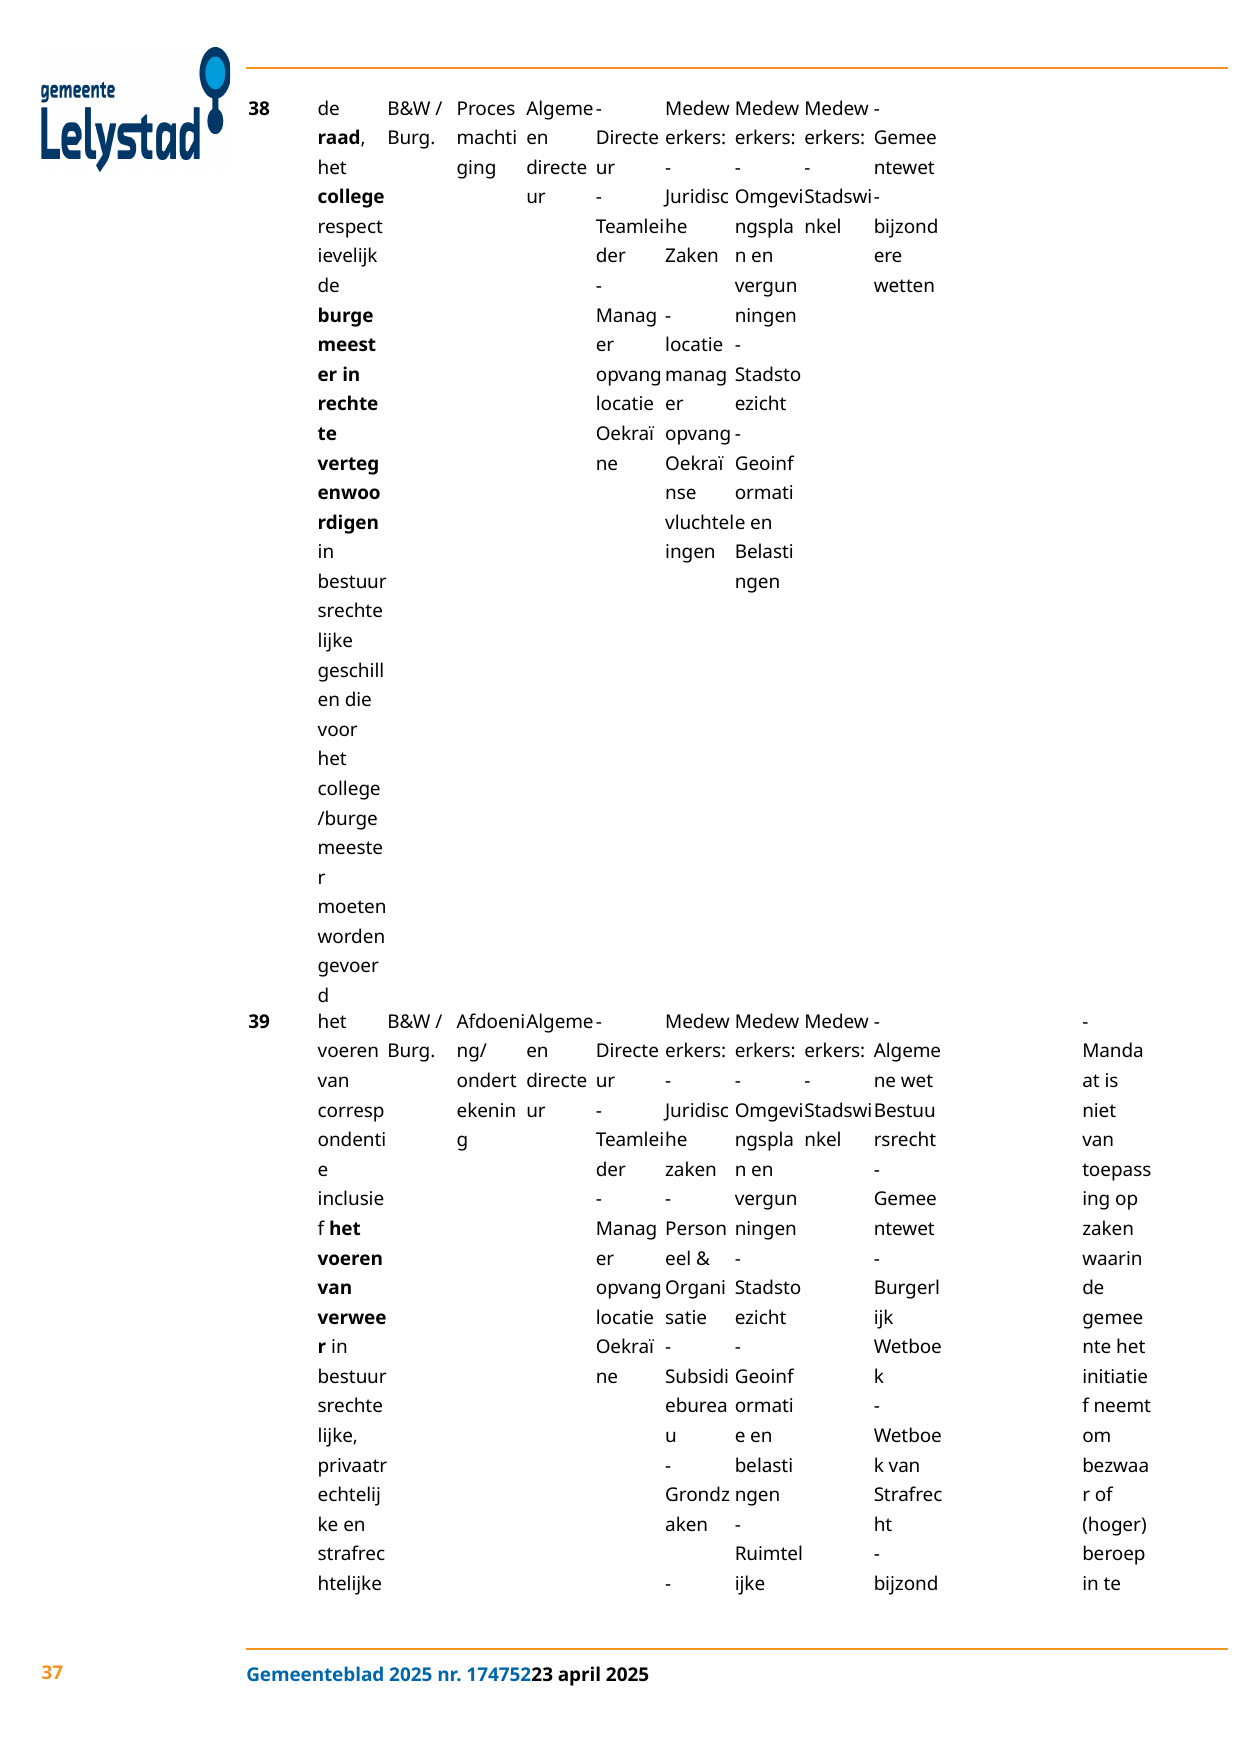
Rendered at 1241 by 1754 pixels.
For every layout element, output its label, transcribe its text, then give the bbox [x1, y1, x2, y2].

table_cell B&W / Burg. [387, 95, 456, 1008]
table_cell B&W / Burg. [387, 1008, 456, 1596]
table_cell [943, 1008, 1013, 1596]
table_cell - Directeur - Teamleider - Manager opvanglocatie Oekraïne [596, 1008, 665, 1596]
table_cell Medewerkers: - Omgevingsplan en vergunningen - Stadstoezicht - Geoinformatie en Belastingen [735, 95, 804, 1008]
table_cell Afdoening/ondertekening [456, 1008, 526, 1596]
table_cell het voeren van correspondentie inclusief het voeren van verweer in bestuursrechtelijke, privaatrechtelijke en strafrechtelijke [318, 1008, 387, 1596]
table_cell - Mandaat is niet van toepassing op zaken waarin de gemeente het initiatief neemt om bezwaar of (hoger) beroep in te [1082, 1008, 1152, 1596]
table_cell de raad, het college respectievelijk de burgemeester in rechte te vertegenwoordigen in bestuursrechtelijke geschillen die voor het college/burgemeester moeten worden gevoerd [318, 95, 387, 1008]
table_cell Algemeen directeur [526, 1008, 596, 1596]
table_cell - Algemene wet Bestuursrecht - Gemeentewet - Burgerlijk Wetboek - Wetboek van Strafrecht - bijzond [874, 1008, 943, 1596]
table_cell Medewerkers: - Juridische Zaken - locatiemanager opvang Oekraïnse vluchtelingen [665, 95, 734, 1008]
table_cell [943, 95, 1013, 1008]
table_cell 38 [248, 95, 317, 1008]
table_cell Medewerkers: - Stadswinkel [804, 1008, 873, 1596]
table_cell Procesmachtiging [456, 95, 526, 1008]
table_cell Algemeen directeur [526, 95, 596, 1008]
table_cell Medewerkers: - Omgevingsplan en vergunningen - Stadstoezicht - Geoinformatie en belastingen - Ruimtelijke [735, 1008, 804, 1596]
table_cell 39 [248, 1008, 317, 1596]
picture [41, 47, 231, 172]
table_cell - Directeur - Teamleider - Manager opvanglocatie Oekraïne [596, 95, 665, 1008]
table_cell [1082, 95, 1152, 1008]
table_cell [1013, 95, 1082, 1008]
table_cell - Gemeentewet - bijzondere wetten [874, 95, 943, 1008]
table_cell Medewerkers: - Juridische zaken - Personeel & Organisatie - Subsidiebureau - Grondzaken [665, 1008, 734, 1596]
table_cell Medewerkers: - Stadswinkel [804, 95, 873, 1008]
table_cell [1013, 1008, 1082, 1596]
